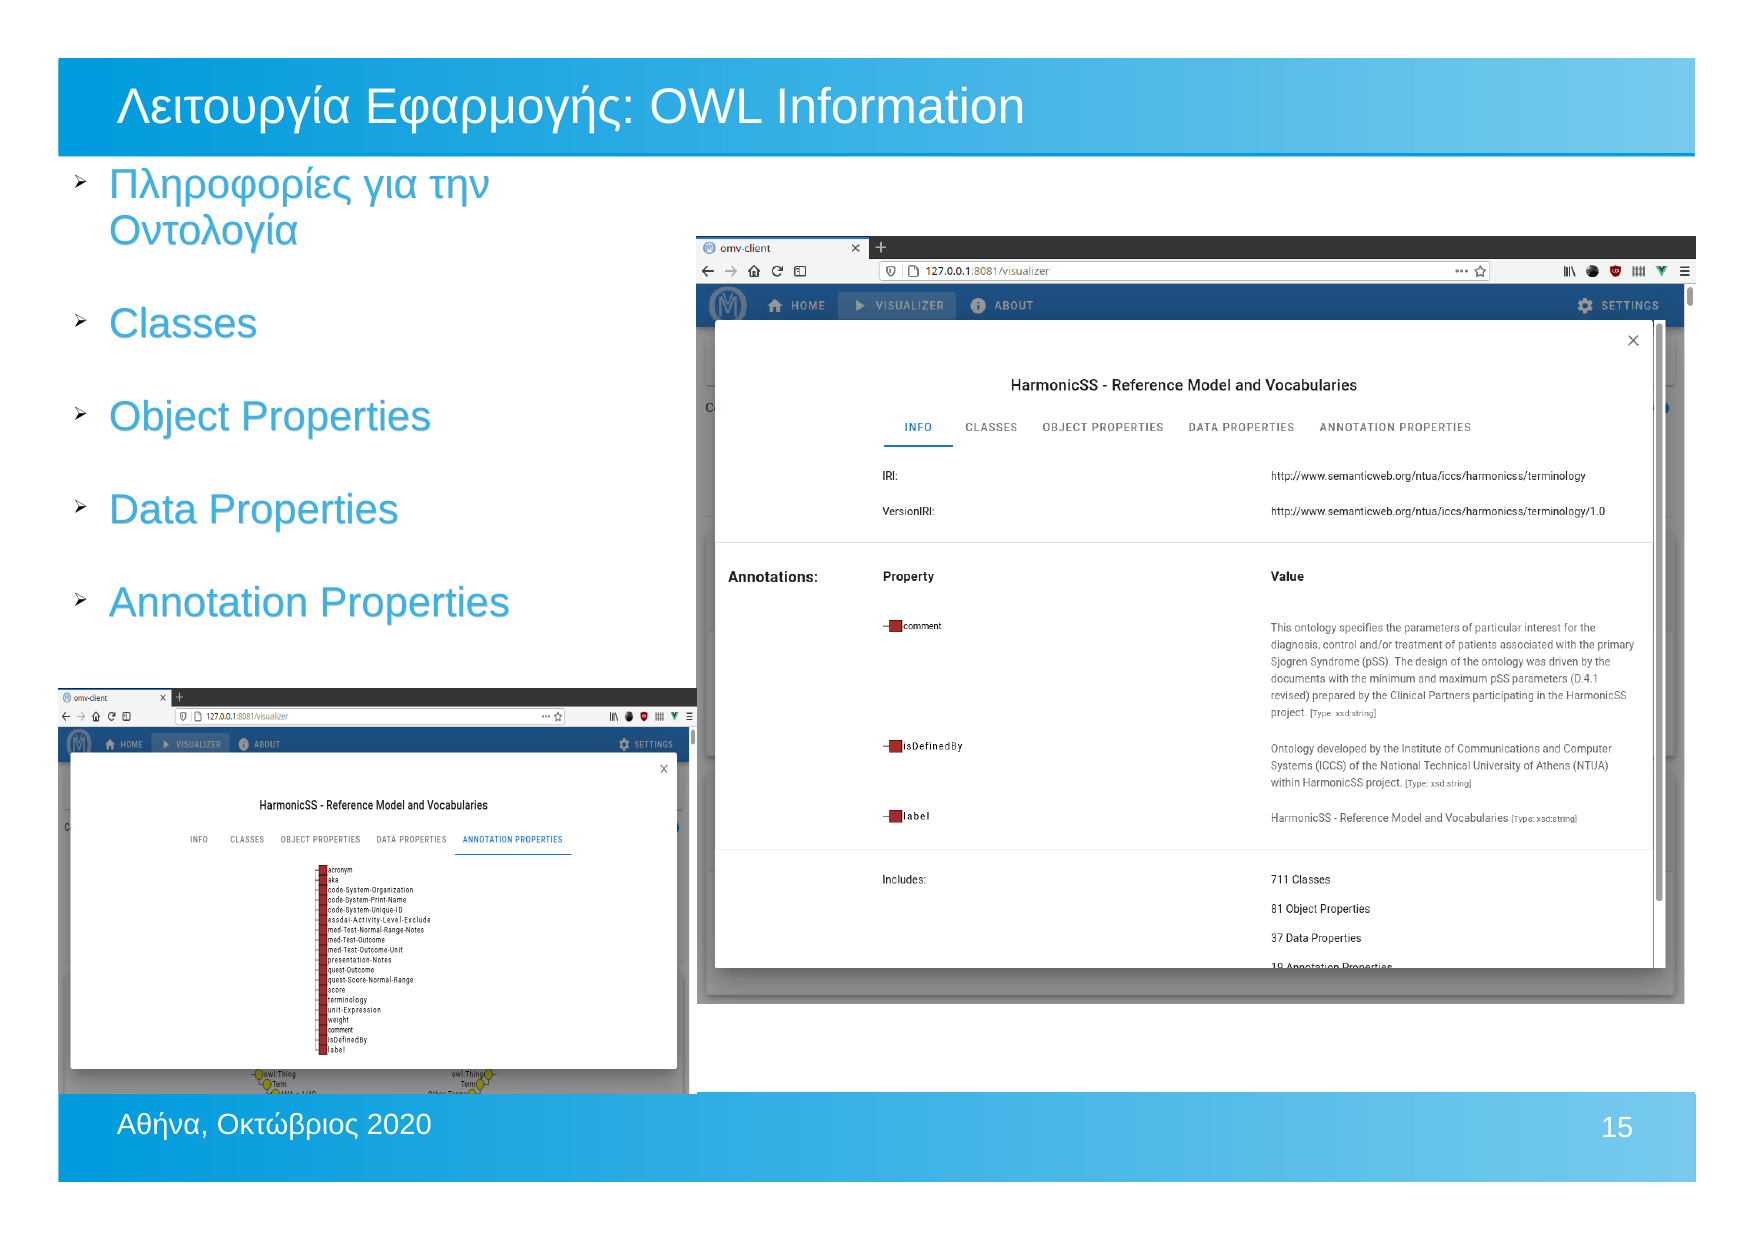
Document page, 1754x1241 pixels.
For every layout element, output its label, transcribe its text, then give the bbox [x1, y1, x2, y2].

text_box Πληροφορίες για την Οντολογία Classes Object Properties Data Properties Annotation Properties [58, 153, 659, 659]
title Λειτουργία Εφαρμογής: OWL Information [116, 58, 1637, 154]
picture [58, 236, 1696, 1094]
